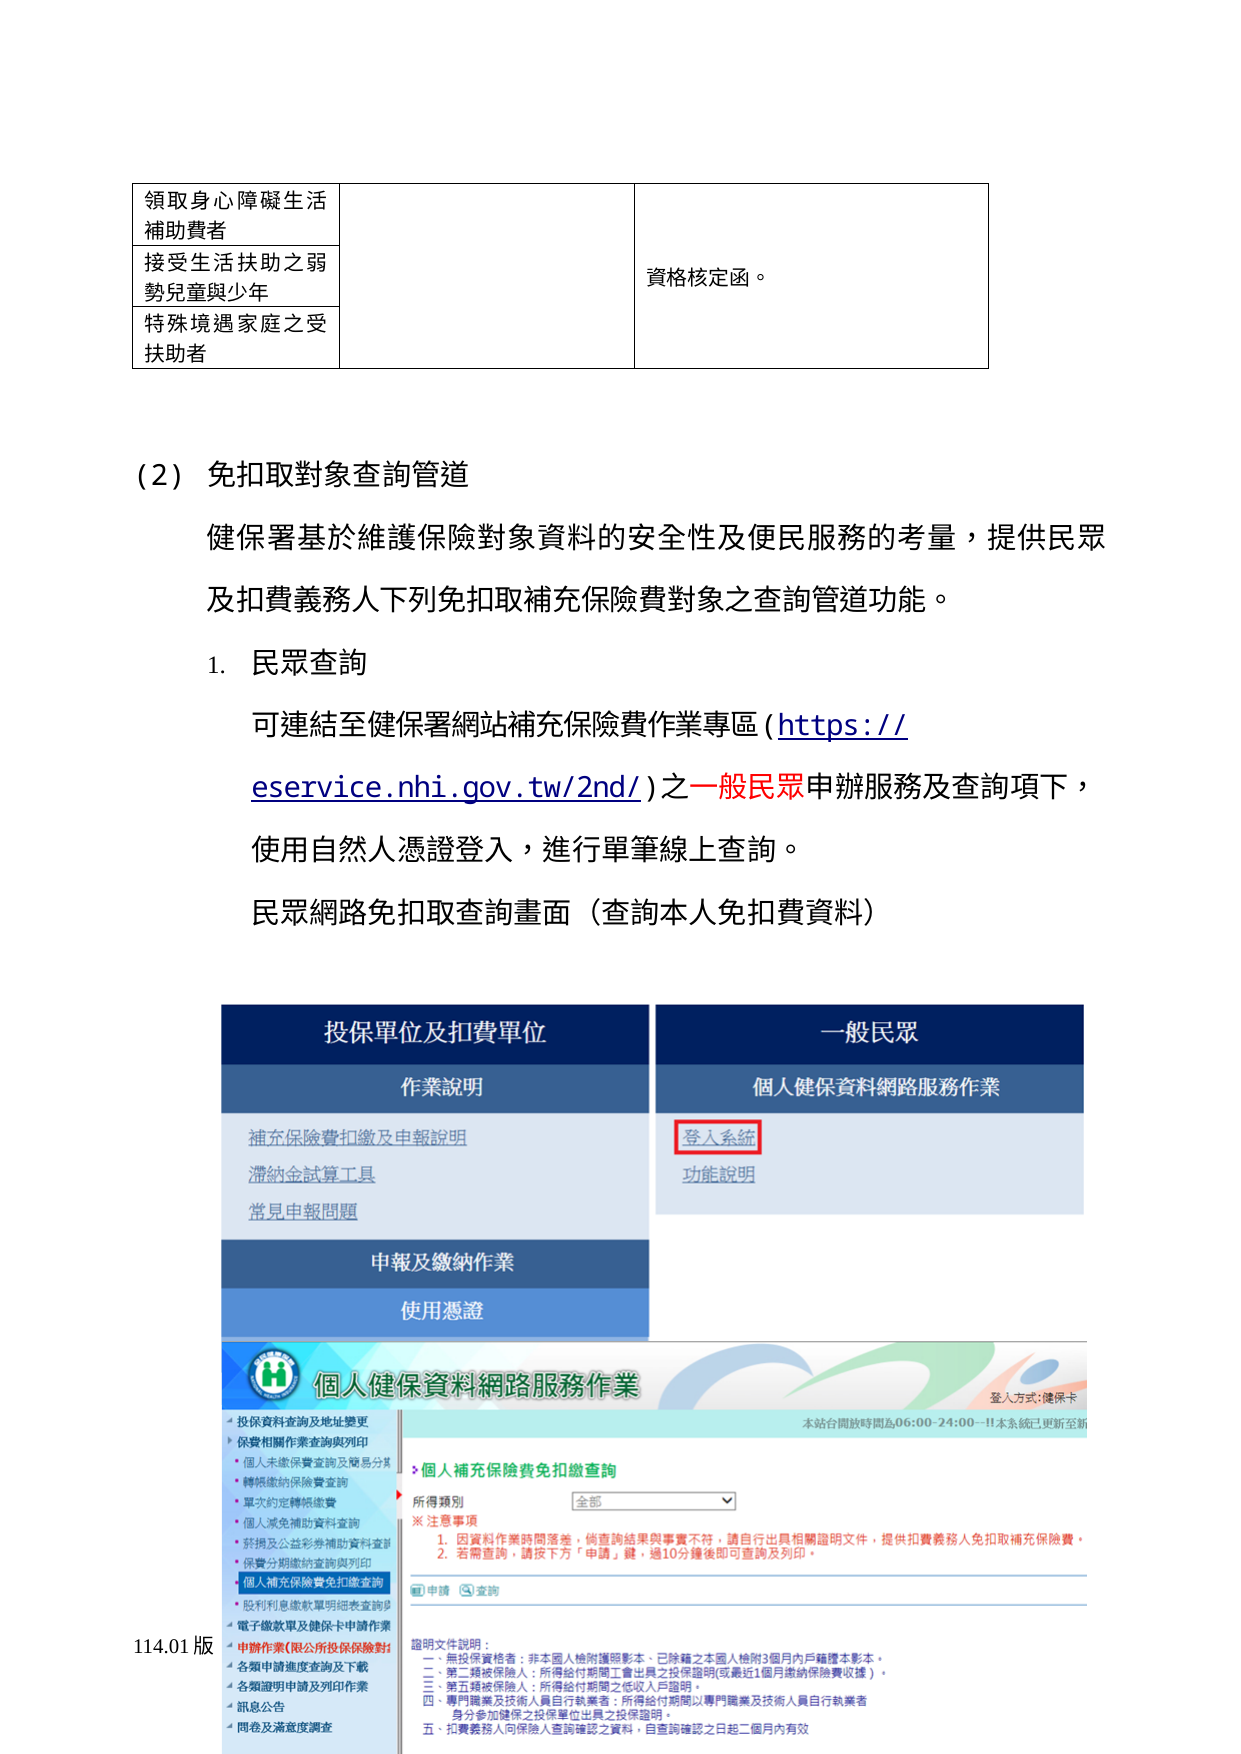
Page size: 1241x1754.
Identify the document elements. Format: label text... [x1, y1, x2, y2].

text 可連結至健保署網站補充保險費作業專區(https://eservice.nhi.gov.tw/2nd/)之一般民眾申辦服務及查詢項下，使用自然人憑證登入，進行單筆線上查詢。 [251, 681, 1107, 869]
list 民眾查詢 [207, 619, 1107, 681]
table_cell 資格核定函。 [635, 184, 988, 368]
table_cell 領取身心障礙生活補助費者 [133, 184, 339, 245]
table_cell [340, 184, 634, 368]
text 健保署基於維護保險對象資料的安全性及便民服務的考量，提供民眾及扣費義務人下列免扣取補充保險費對象之查詢管道功能。 [207, 494, 1107, 619]
table_cell 接受生活扶助之弱勢兒童與少年 [133, 246, 339, 306]
list 免扣取對象查詢管道 [133, 431, 1107, 494]
table_cell 特殊境遇家庭之受扶助者 [133, 307, 339, 368]
text 民眾網路免扣取查詢畫面（查詢本人免扣費資料） [251, 869, 1107, 931]
